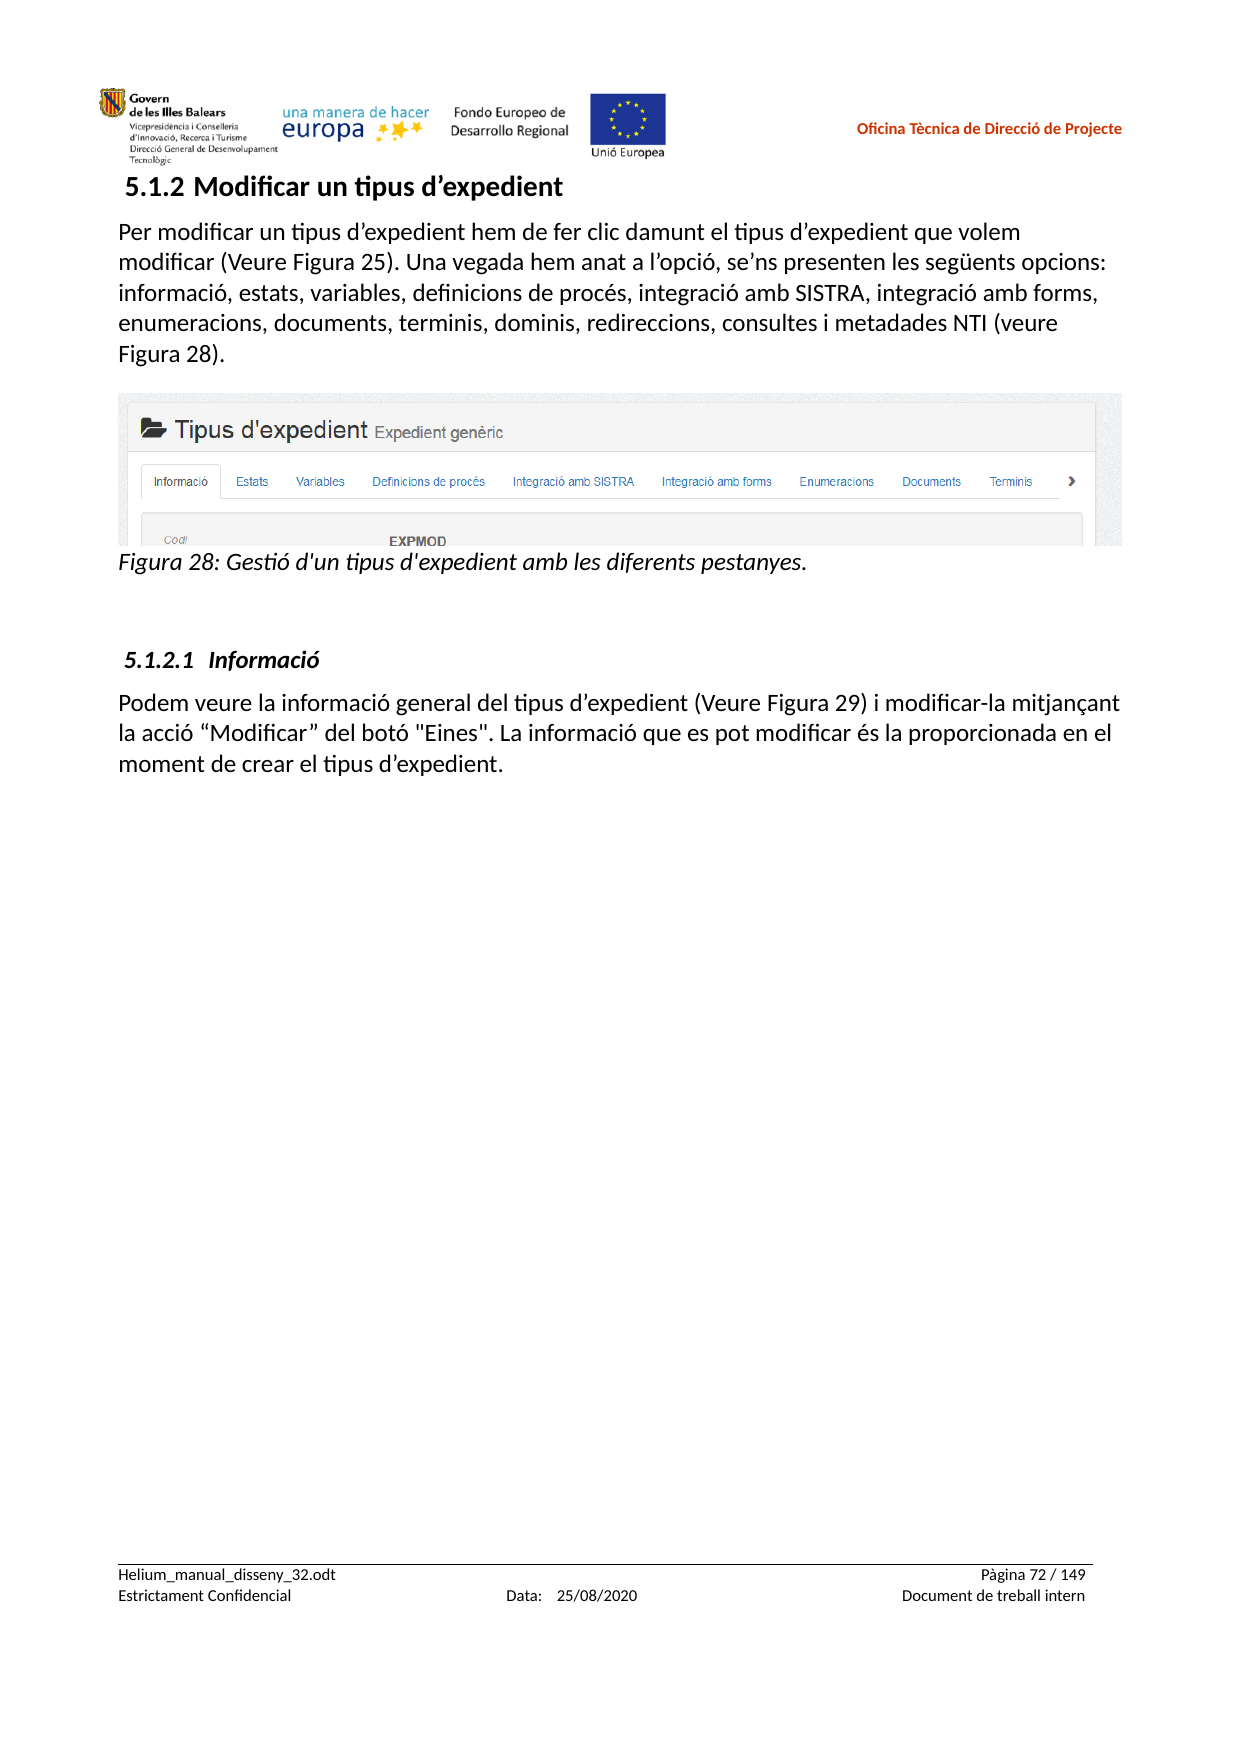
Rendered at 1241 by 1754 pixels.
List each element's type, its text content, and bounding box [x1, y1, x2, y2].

text Figura 28: Gestió d'un tipus d'expedient amb les diferents pestanyes. [118, 546, 1122, 576]
picture [118, 393, 1123, 546]
picture [99, 87, 668, 166]
text Podem veure la informació general del tipus d’expedient (Veure Figura 29) i modificar-la mitjançant la acció “Modificar” del botó "Eines". La informació que es pot modificar és la proporcionada en el moment de crear el tipus d’expedient. [118, 687, 1122, 779]
text Per modificar un tipus d’expedient hem de fer clic damunt el tipus d’expedient que volem modificar (Veure Figura 25). Una vegada hem anat a l’opció, se’ns presenten les següents opcions: informació, estats, variables, definicions de procés, integració amb SISTRA, integració amb forms, enumeracions, documents, terminis, dominis, redireccions, consultes i metadades NTI (veure Figura 28). [118, 216, 1122, 369]
subtitle Modificar un tipus d’expedient [118, 168, 1122, 203]
subtitle Informació [118, 644, 1122, 674]
